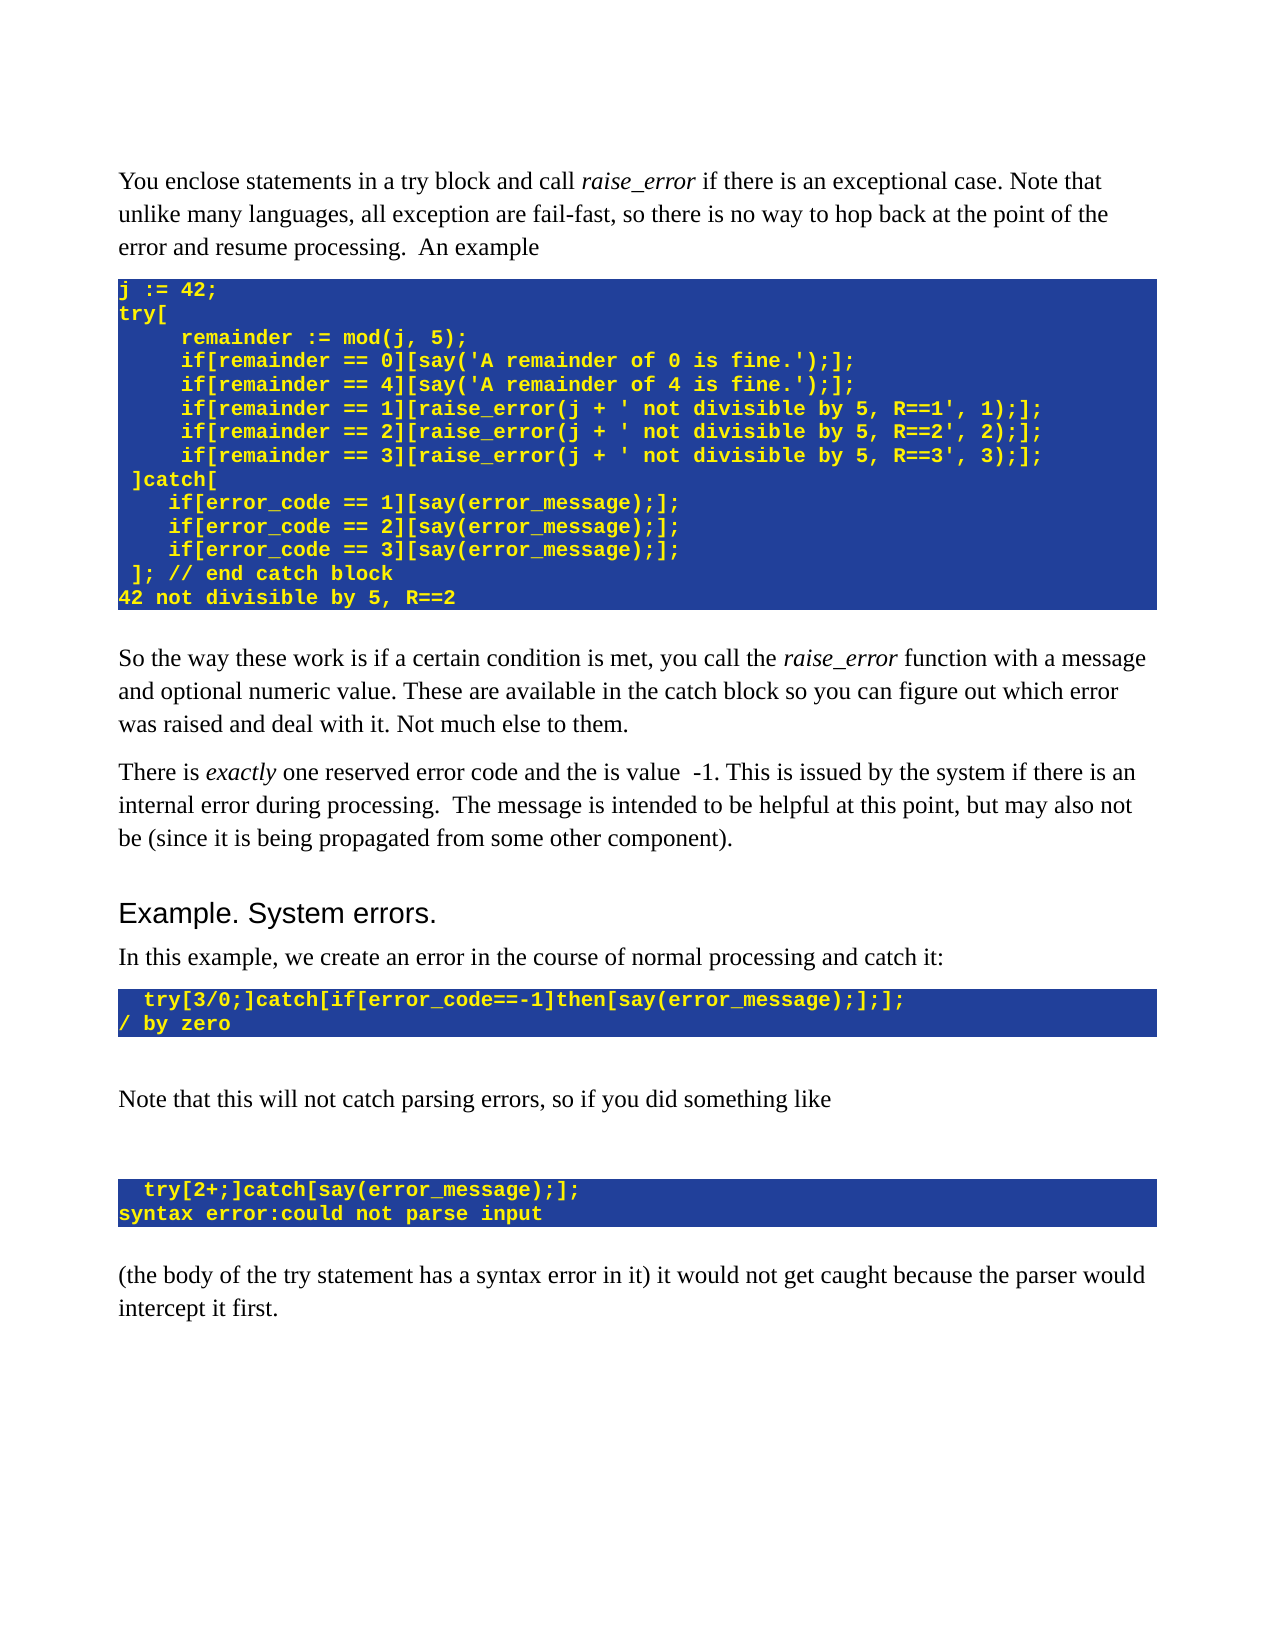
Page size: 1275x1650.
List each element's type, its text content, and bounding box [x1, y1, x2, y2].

text if[error_code == 3][say(error_message);]; [118, 539, 1157, 563]
subtitle Example. System errors. [118, 896, 1157, 929]
text if[remainder == 4][say('A remainder of 4 is fine.');]; [118, 374, 1157, 398]
text if[remainder == 2][raise_error(j + ' not divisible by 5, R==2', 2);]; [118, 421, 1157, 445]
text try[ [118, 303, 1157, 327]
text 42 not divisible by 5, R==2 [118, 587, 1157, 610]
text if[remainder == 0][say('A remainder of 0 is fine.');]; [118, 350, 1157, 374]
text Note that this will not catch parsing errors, so if you did something like [118, 1084, 1157, 1113]
text ]catch[ [118, 468, 1157, 492]
text try[2+;]catch[say(error_message);]; [118, 1179, 1157, 1203]
text syntax error:could not parse input [118, 1203, 1157, 1227]
text (the body of the try statement has a syntax error in it) it would not get caught because the parser would intercept it first. [118, 1227, 1157, 1322]
text So the way these work is if a certain condition is met, you call the raise_error function with a message and optional numeric value. These are available in the catch block so you can figure out which error was raised and deal with it. Not much else to them. [118, 610, 1157, 738]
text if[remainder == 1][raise_error(j + ' not divisible by 5, R==1', 1);]; [118, 398, 1157, 421]
text You enclose statements in a try block and call raise_error if there is an exceptional case. Note that unlike many languages, all exception are fail-fast, so there is no way to hop back at the point of the error and resume processing. An example [118, 166, 1157, 261]
text j := 42; [118, 279, 1157, 303]
text / by zero [118, 1013, 1157, 1037]
text In this example, we create an error in the course of normal processing and catch it: [118, 942, 1157, 971]
text if[error_code == 2][say(error_message);]; [118, 516, 1157, 539]
text if[remainder == 3][raise_error(j + ' not divisible by 5, R==3', 3);]; [118, 445, 1157, 468]
text ]; // end catch block [118, 563, 1157, 587]
text There is exactly one reserved error code and the is value -1. This is issued by the system if there is an internal error during processing. The message is intended to be helpful at this point, but may also not be (since it is being propagated from some other component). [118, 757, 1157, 852]
text if[error_code == 1][say(error_message);]; [118, 492, 1157, 516]
text try[3/0;]catch[if[error_code==-1]then[say(error_message);];]; [118, 989, 1157, 1013]
text remainder := mod(j, 5); [118, 327, 1157, 350]
